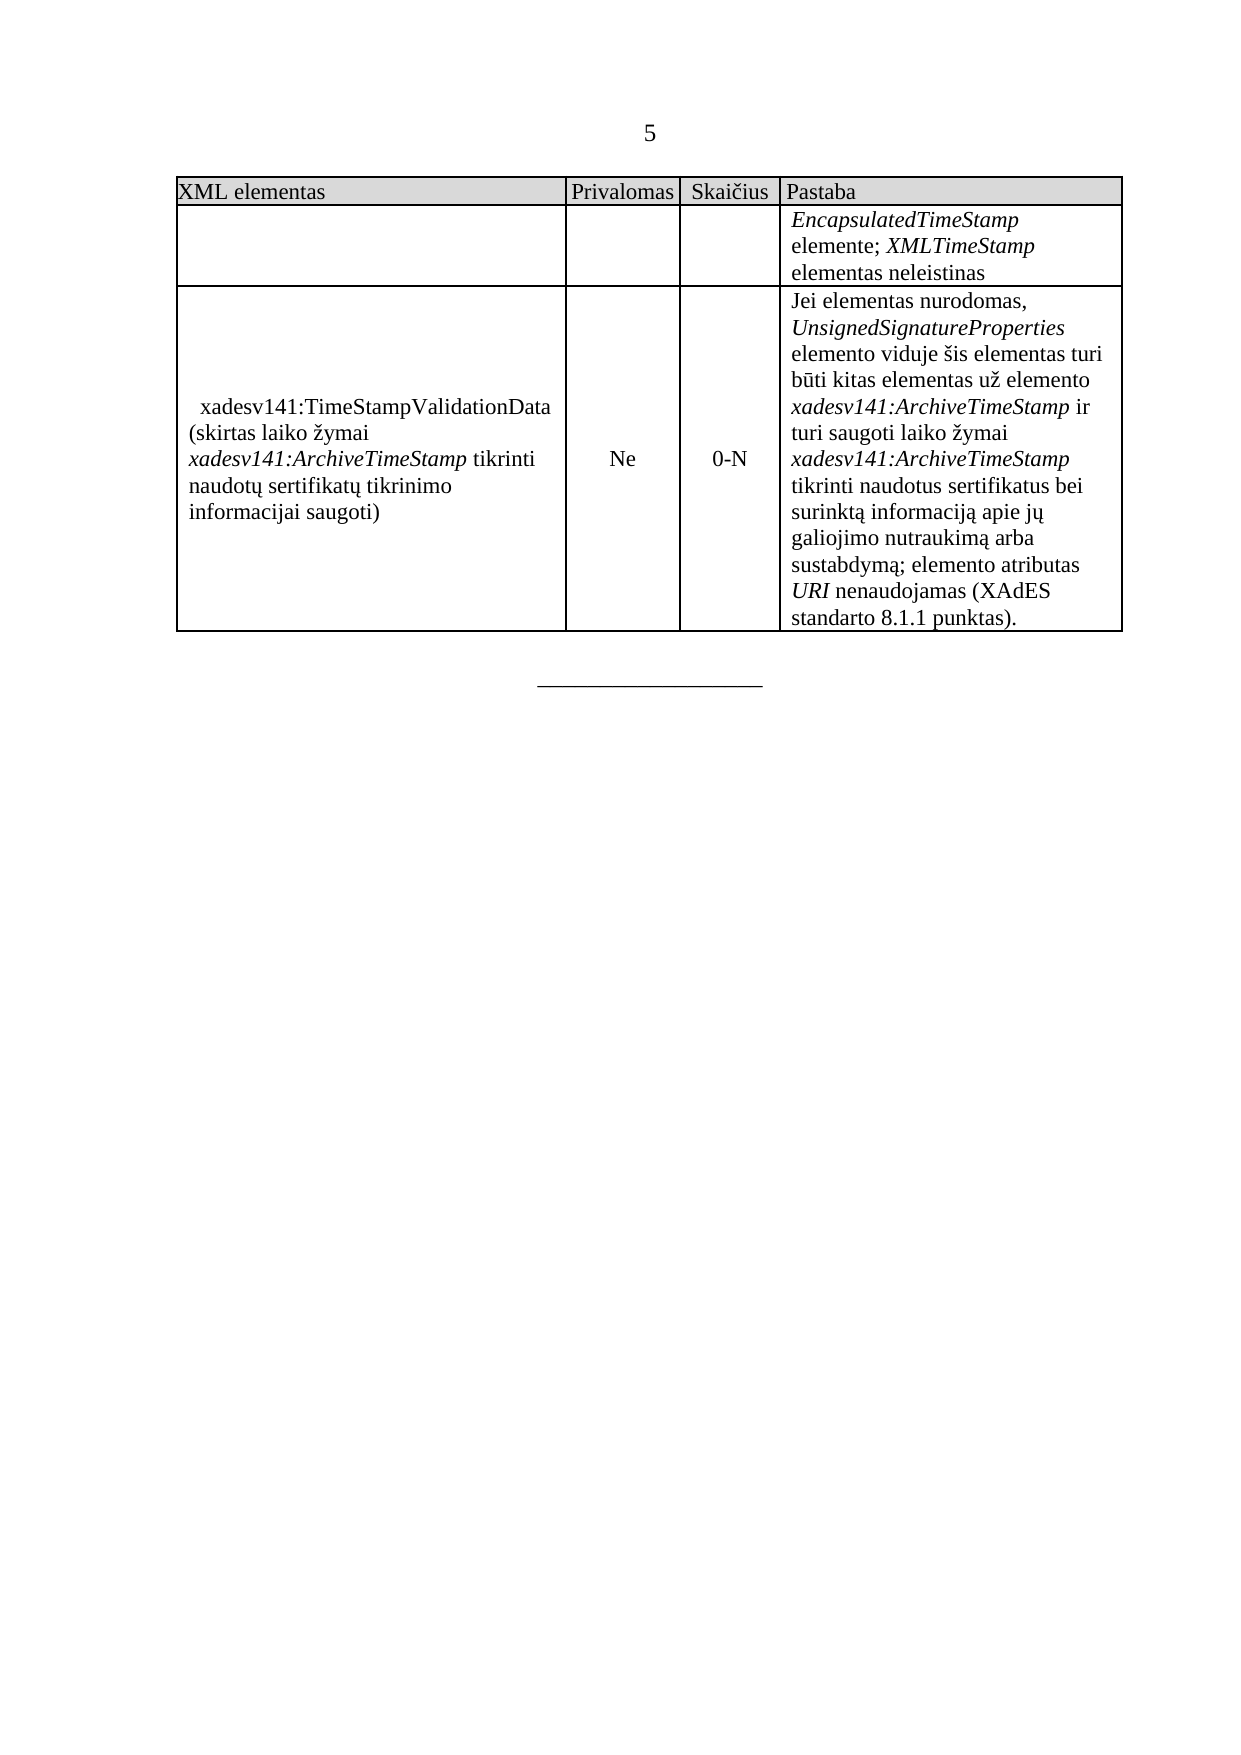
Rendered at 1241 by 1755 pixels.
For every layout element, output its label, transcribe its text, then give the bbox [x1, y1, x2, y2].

table_cell [567, 206, 679, 285]
table_cell [681, 206, 779, 285]
table_header Pastaba [781, 178, 1121, 204]
table_header Skaičius [681, 178, 779, 204]
text __________________ [177, 661, 1122, 689]
table_cell xadesv141:TimeStampValidationData (skirtas laiko žymai xadesv141:ArchiveTimeStamp tikrinti naudotų sertifikatų tikrinimo informacijai saugoti) [178, 287, 565, 630]
table_header Privalomas [567, 178, 679, 204]
table_cell Jei elementas nurodomas, UnsignedSignatureProperties elemento viduje šis elementas turi būti kitas elementas už elemento xadesv141:ArchiveTimeStamp ir turi saugoti laiko žymai xadesv141:ArchiveTimeStamp tikrinti naudotus sertifikatus bei surinktą informaciją apie jų galiojimo nutraukimą arba sustabdymą; elemento atributas URI nenaudojamas (XAdES standarto 8.1.1 punktas). [781, 287, 1121, 630]
table_cell Ne [567, 287, 679, 630]
table_cell 0-N [681, 287, 779, 630]
table_cell EncapsulatedTimeStamp elemente; XMLTimeStamp elementas neleistinas [781, 206, 1121, 285]
table_cell [178, 206, 565, 285]
table_header XML elementas [178, 178, 565, 204]
